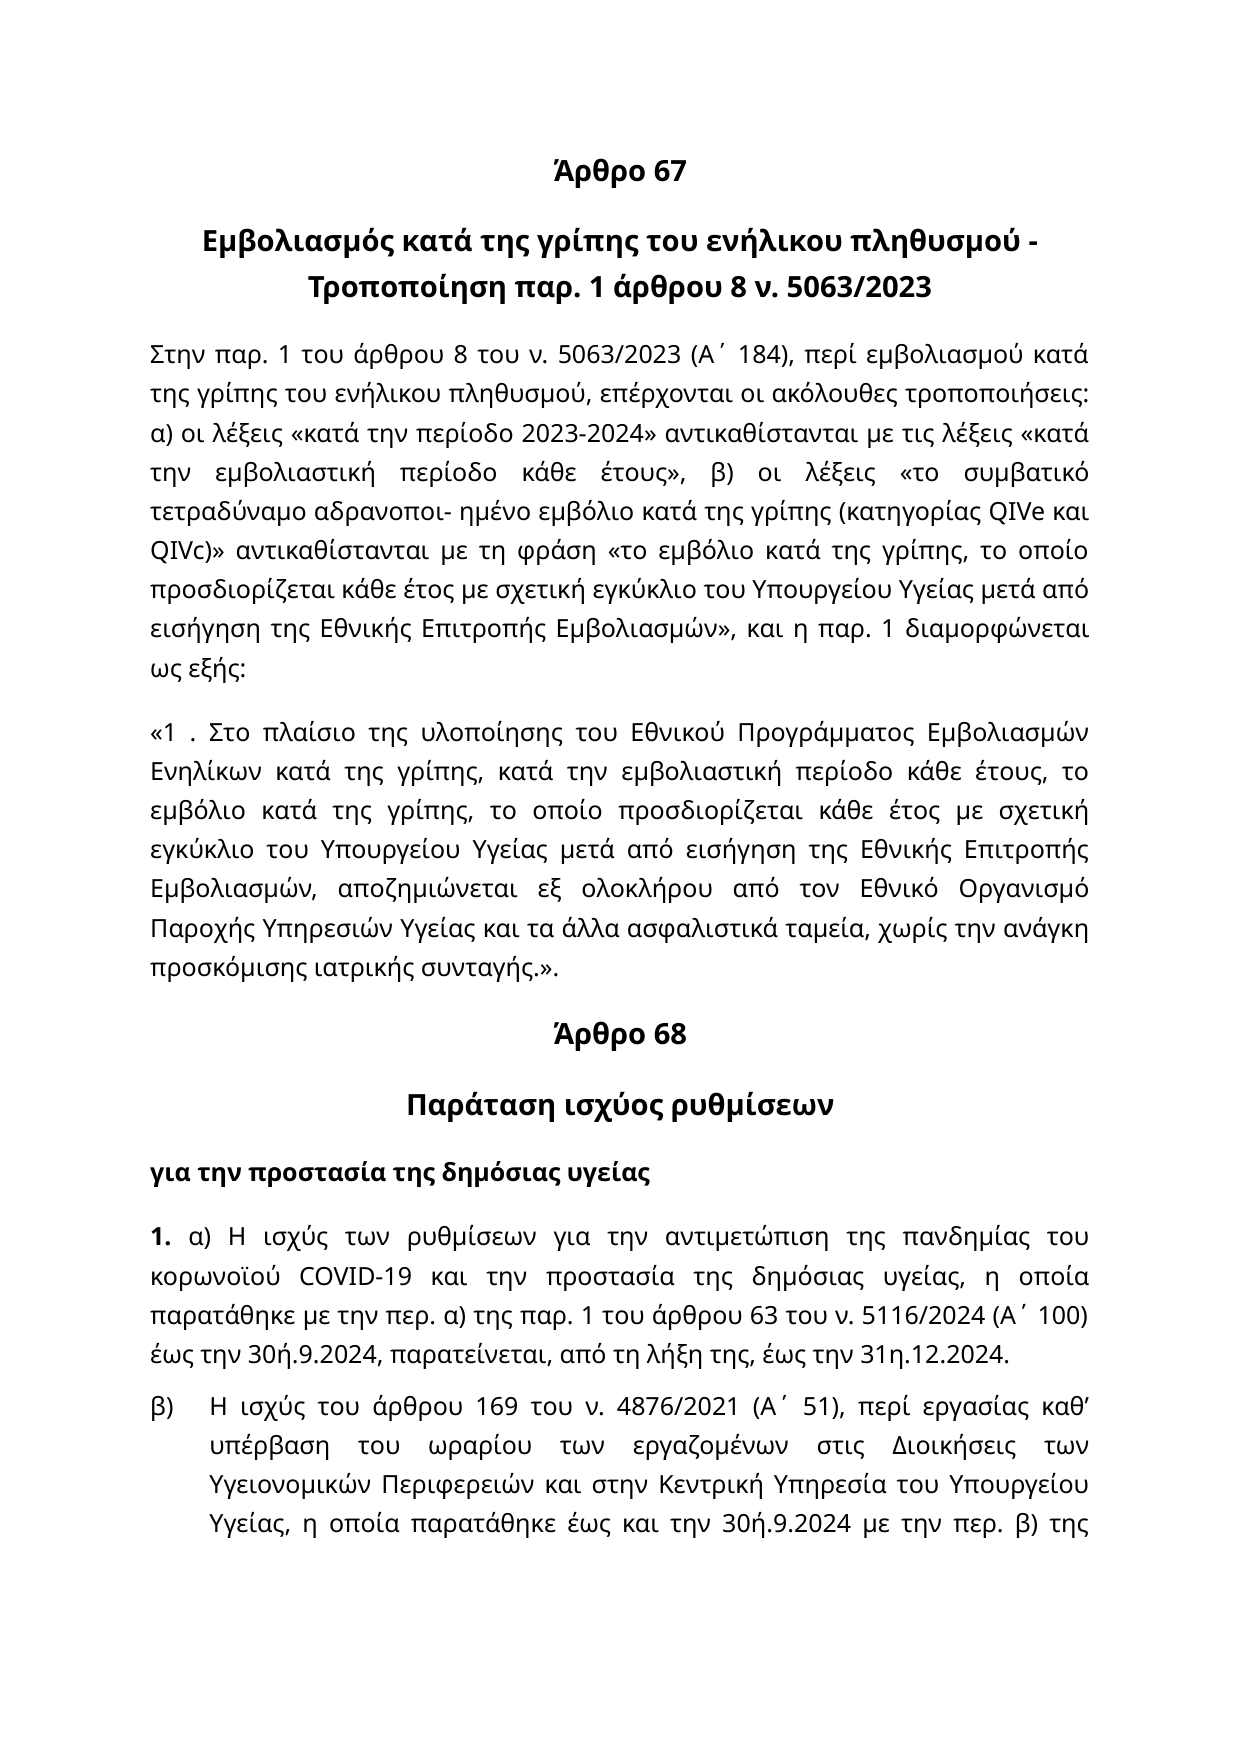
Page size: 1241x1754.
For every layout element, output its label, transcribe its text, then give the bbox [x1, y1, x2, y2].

text «1 . Στο πλαίσιο της υλοποίησης του Εθνικού Προγράμματος Εμβολιασμών Ενηλίκων κατά της γρίπης, κατά την εμβολιαστική περίοδο κάθε έτους, το εμβόλιο κατά της γρίπης, το οποίο προσδιορίζεται κάθε έτος με σχετική εγκύκλιο του Υπουργείου Υγείας μετά από εισήγηση της Εθνικής Επιτροπής Εμβολιασμών, αποζημιώνεται εξ ολοκλήρου από τον Εθνικό Οργανισμό Παροχής Υπηρεσιών Υγείας και τα άλλα ασφαλιστικά ταμεία, χωρίς την ανάγκη προσκόμισης ιατρικής συνταγής.». [150, 714, 1090, 983]
text 1. α) Η ισχύς των ρυθμίσεων για την αντιμετώπιση της πανδημίας του κορωνοϊού COVID-19 και την προστασία της δημόσιας υγείας, η οποία παρατάθηκε με την περ. α) της παρ. 1 του άρθρου 63 του ν. 5116/2024 (Α΄ 100) έως την 30ή.9.2024, παρατείνεται, από τη λήξη της, έως την 31η.12.2024. [150, 1219, 1090, 1371]
text Στην παρ. 1 του άρθρου 8 του ν. 5063/2023 (Α΄ 184), περί εμβολιασμού κατά της γρίπης του ενήλικου πληθυσμού, επέρχονται οι ακόλουθες τροποποιήσεις: α) οι λέξεις «κατά την περίοδο 2023-2024» αντικαθίστανται με τις λέξεις «κατά την εμβολιαστική περίοδο κάθε έτους», β) οι λέξεις «το συμβατικό τετραδύναμο αδρανοποι- ημένο εμβόλιο κατά της γρίπης (κατηγορίας QIVe και QIVc)» αντικαθίστανται με τη φράση «το εμβόλιο κατά της γρίπης, το οποίο προσδιορίζεται κάθε έτος με σχετική εγκύκλιο του Υπουργείου Υγείας μετά από εισήγηση της Εθνικής Επιτροπής Εμβολιασμών», και η παρ. 1 διαμορφώνεται ως εξής: [150, 337, 1090, 684]
subtitle Άρθρο 68 [150, 1013, 1090, 1053]
subtitle Εμβολιασμός κατά της γρίπης του ενήλικου πληθυσμού - Τροποποίηση παρ. 1 άρθρου 8 ν. 5063/2023 [150, 221, 1090, 306]
list β) Η ισχύς του άρθρου 169 του ν. 4876/2021 (Α΄ 51), περί εργασίας καθ’ υπέρβαση του ωραρίου των εργαζομένων στις Διοικήσεις των Υγειονομικών Περιφερειών και στην Κεντρική Υπηρεσία του Υπουργείου Υγείας, η οποία παρατάθηκε έως και την 30ή.9.2024 με την περ. β) της [150, 1388, 1090, 1540]
subtitle Παράταση ισχύος ρυθμίσεων [150, 1084, 1090, 1124]
text για την προστασία της δημόσιας υγείας [150, 1155, 1090, 1189]
subtitle Άρθρο 67 [150, 150, 1090, 190]
